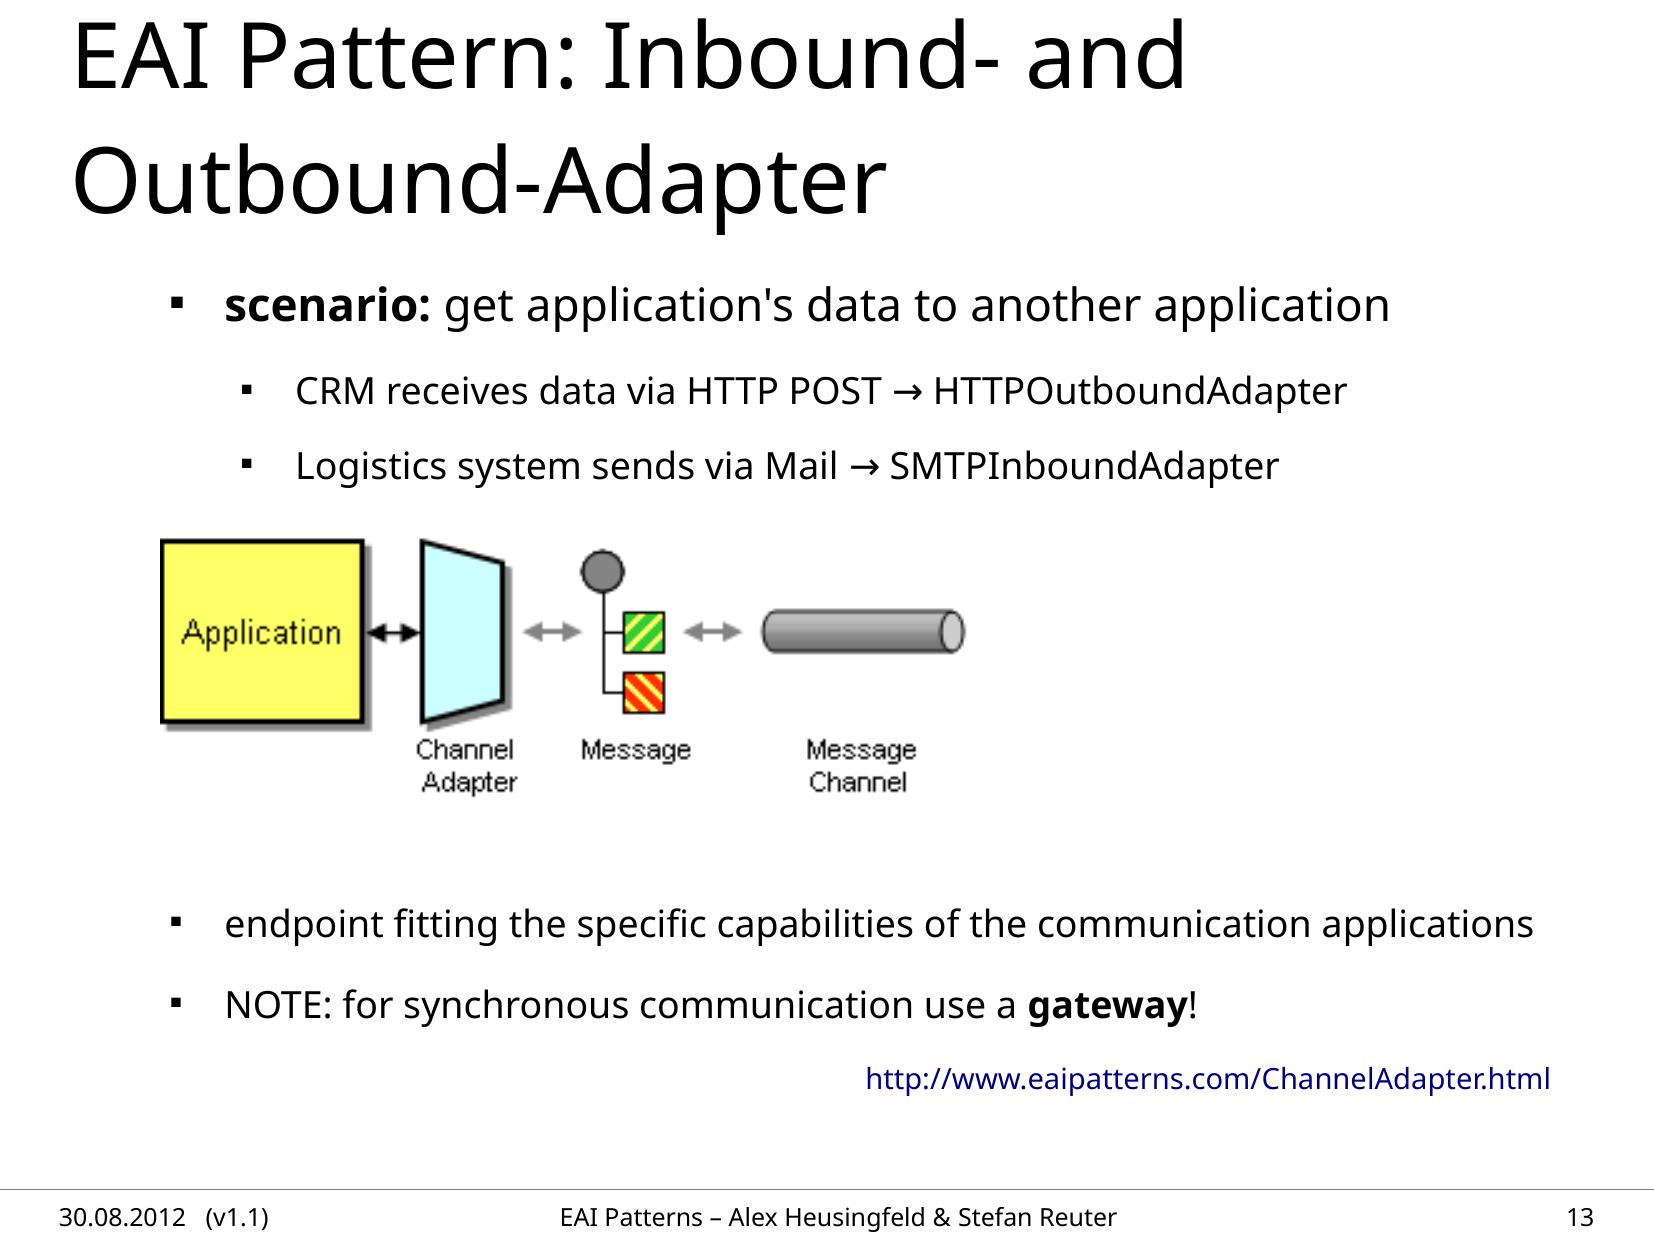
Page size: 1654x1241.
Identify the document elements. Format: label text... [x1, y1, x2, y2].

list scenario: get application's data to another application CRM receives data via HTTP POST → HTTPOutboundAdapter Logistics system sends via Mail → SMTPInboundAdapter [153, 272, 1430, 579]
picture [160, 537, 969, 815]
title EAI Pattern: Inbound- and Outbound-Adapter [70, 23, 1583, 208]
list endpoint fitting the specific capabilities of the communication applications NOTE: for synchronous communication use a gateway! http://www.eaipatterns.com/ChannelAdapter.html [153, 897, 1560, 1133]
